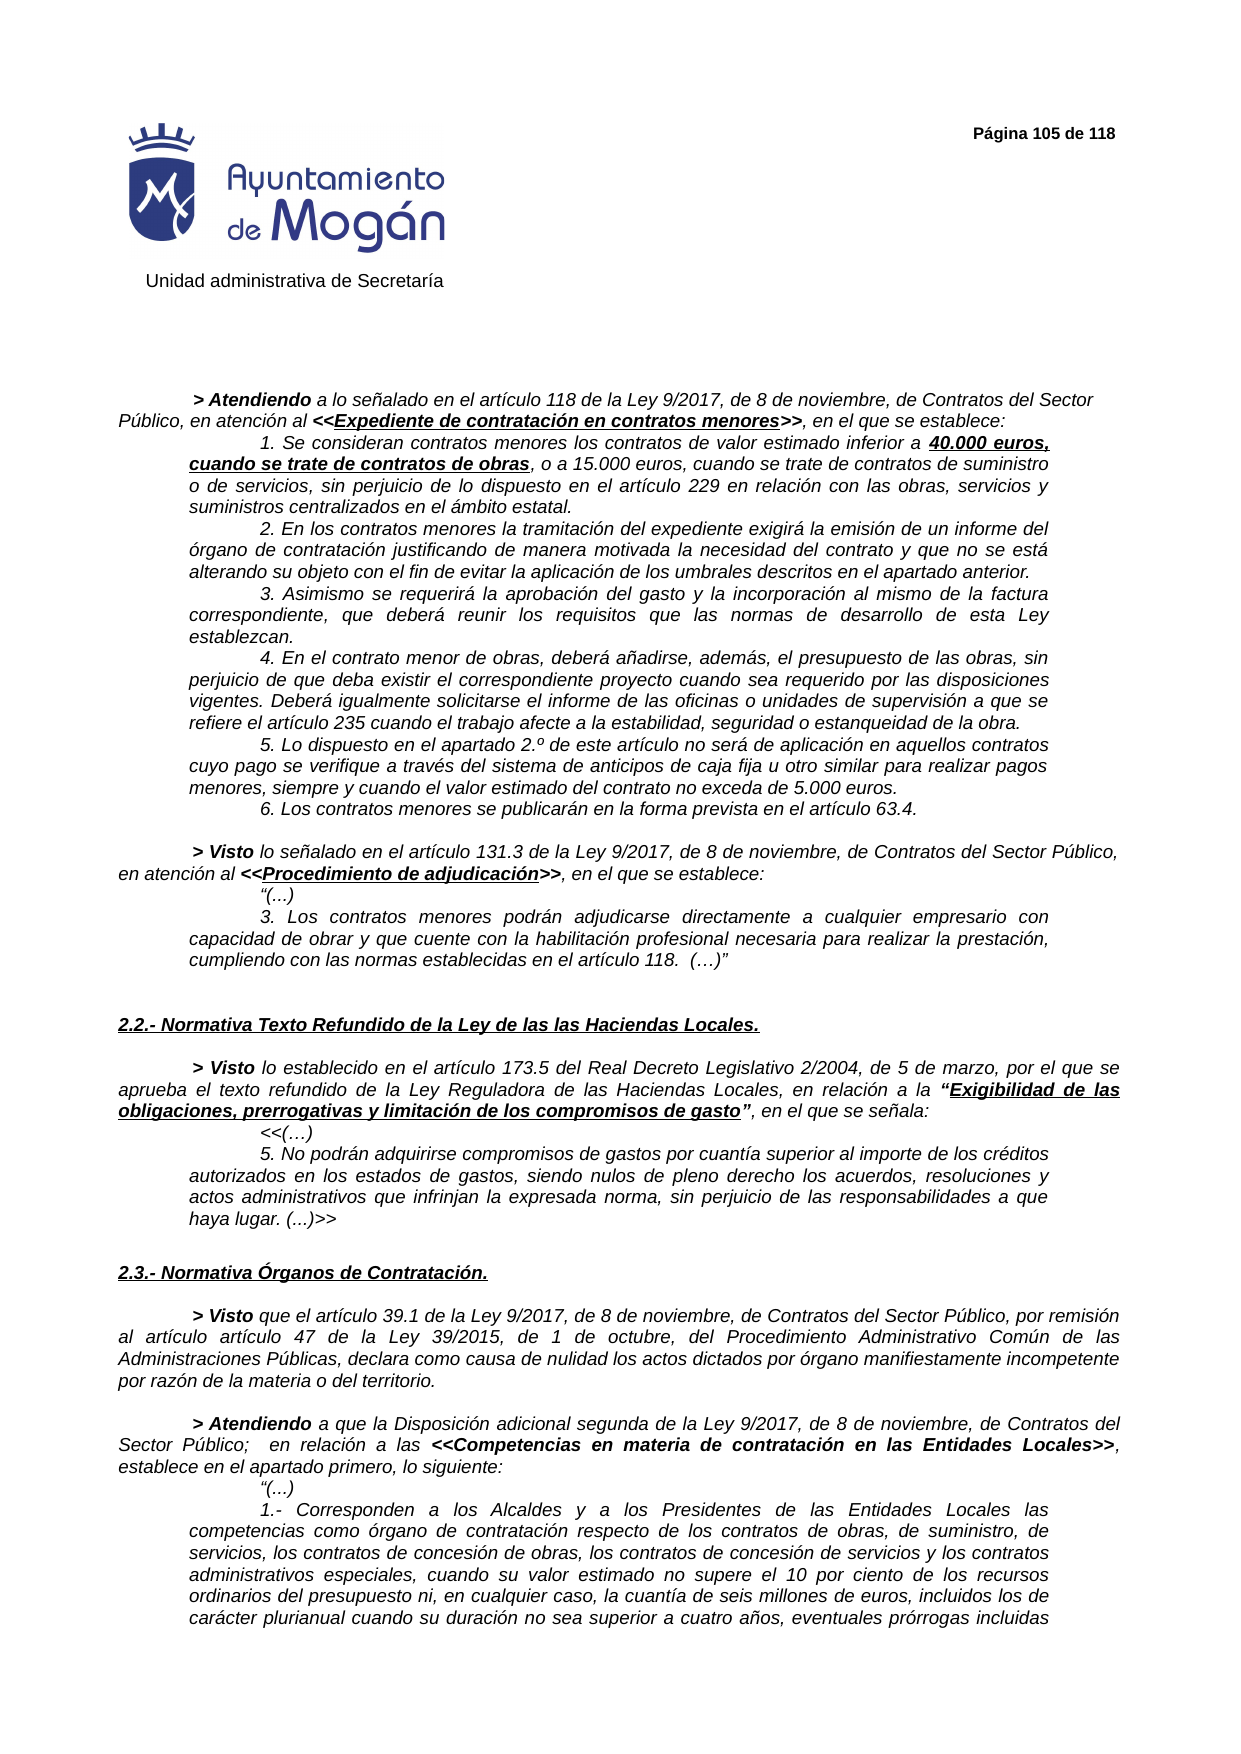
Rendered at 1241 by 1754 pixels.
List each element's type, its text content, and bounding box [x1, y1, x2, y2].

text <<(…) [189, 1121, 1051, 1143]
text 3. Asimismo se requerirá la aprobación del gasto y la incorporación al mismo de la factura correspondiente, que deberá reunir los requisitos que las normas de desarrollo de esta Ley establezcan. [189, 582, 1051, 647]
text 5. No podrán adquirirse compromisos de gastos por cuantía superior al importe de los créditos autorizados en los estados de gastos, siendo nulos de pleno derecho los acuerdos, resoluciones y actos administrativos que infrinjan la expresada norma, sin perjuicio de las responsabilidades a que haya lugar. (...)>> [189, 1143, 1051, 1229]
text 5. Lo dispuesto en el apartado 2.º de este artículo no será de aplicación en aquellos contratos cuyo pago se verifique a través del sistema de anticipos de caja fija u otro similar para realizar pagos menores, siempre y cuando el valor estimado del contrato no exceda de 5.000 euros. [189, 733, 1051, 798]
text 2.2.- Normativa Texto Refundido de la Ley de las las Haciendas Locales. [118, 1014, 1122, 1035]
text > Atendiendo a que la Disposición adicional segunda de la Ley 9/2017, de 8 de noviembre, de Contratos del Sector Público; en relación a las <<Competencias en materia de contratación en las Entidades Locales>>, establece en el apartado primero, lo siguiente: [118, 1412, 1122, 1477]
text 6. Los contratos menores se publicarán en la forma prevista en el artículo 63.4. [189, 798, 1051, 819]
text 2.3.- Normativa Órganos de Contratación. [118, 1262, 1122, 1283]
text > Visto lo señalado en el artículo 131.3 de la Ley 9/2017, de 8 de noviembre, de Contratos del Sector Público, en atención al <<Procedimiento de adjudicación>>, en el que se establece: [118, 841, 1122, 884]
text 1. Se consideran contratos menores los contratos de valor estimado inferior a 40.000 euros, cuando se trate de contratos de obras, o a 15.000 euros, cuando se trate de contratos de suministro o de servicios, sin perjuicio de lo dispuesto en el artículo 229 en relación con las obras, servicios y suministros centralizados en el ámbito estatal. [189, 431, 1051, 518]
text > Atendiendo a lo señalado en el artículo 118 de la Ley 9/2017, de 8 de noviembre, de Contratos del Sector Público, en atención al <<Expediente de contratación en contratos menores>>, en el que se establece: [118, 388, 1122, 431]
text 2. En los contratos menores la tramitación del expediente exigirá la emisión de un informe del órgano de contratación justificando de manera motivada la necesidad del contrato y que no se está alterando su objeto con el fin de evitar la aplicación de los umbrales descritos en el apartado anterior. [189, 518, 1051, 582]
text > Visto lo establecido en el artículo 173.5 del Real Decreto Legislativo 2/2004, de 5 de marzo, por el que se aprueba el texto refundido de la Ley Reguladora de las Haciendas Locales, en relación a la “Exigibilidad de las obligaciones, prerrogativas y limitación de los compromisos de gasto”, en el que se señala: [118, 1057, 1122, 1121]
text 1.- Corresponden a los Alcaldes y a los Presidentes de las Entidades Locales las competencias como órgano de contratación respecto de los contratos de obras, de suministro, de servicios, los contratos de concesión de obras, los contratos de concesión de servicios y los contratos administrativos especiales, cuando su valor estimado no supere el 10 por ciento de los recursos ordinarios del presupuesto ni, en cualquier caso, la cuantía de seis millones de euros, incluidos los de carácter plurianual cuando su duración no sea superior a cuatro años, eventuales prórrogas incluidas [189, 1499, 1051, 1628]
text “(...) [189, 884, 1051, 906]
text > Visto que el artículo 39.1 de la Ley 9/2017, de 8 de noviembre, de Contratos del Sector Público, por remisión al artículo artículo 47 de la Ley 39/2015, de 1 de octubre, del Procedimiento Administrativo Común de las Administraciones Públicas, declara como causa de nulidad los actos dictados por órgano manifiestamente incompetente por razón de la materia o del territorio. [118, 1305, 1122, 1391]
text “(...) [189, 1477, 1051, 1499]
picture [128, 123, 445, 259]
text 4. En el contrato menor de obras, deberá añadirse, además, el presupuesto de las obras, sin perjuicio de que deba existir el correspondiente proyecto cuando sea requerido por las disposiciones vigentes. Deberá igualmente solicitarse el informe de las oficinas o unidades de supervisión a que se refiere el artículo 235 cuando el trabajo afecte a la estabilidad, seguridad o estanqueidad de la obra. [189, 647, 1051, 733]
text 3. Los contratos menores podrán adjudicarse directamente a cualquier empresario con capacidad de obrar y que cuente con la habilitación profesional necesaria para realizar la prestación, cumpliendo con las normas establecidas en el artículo 118. (…)” [189, 906, 1051, 971]
